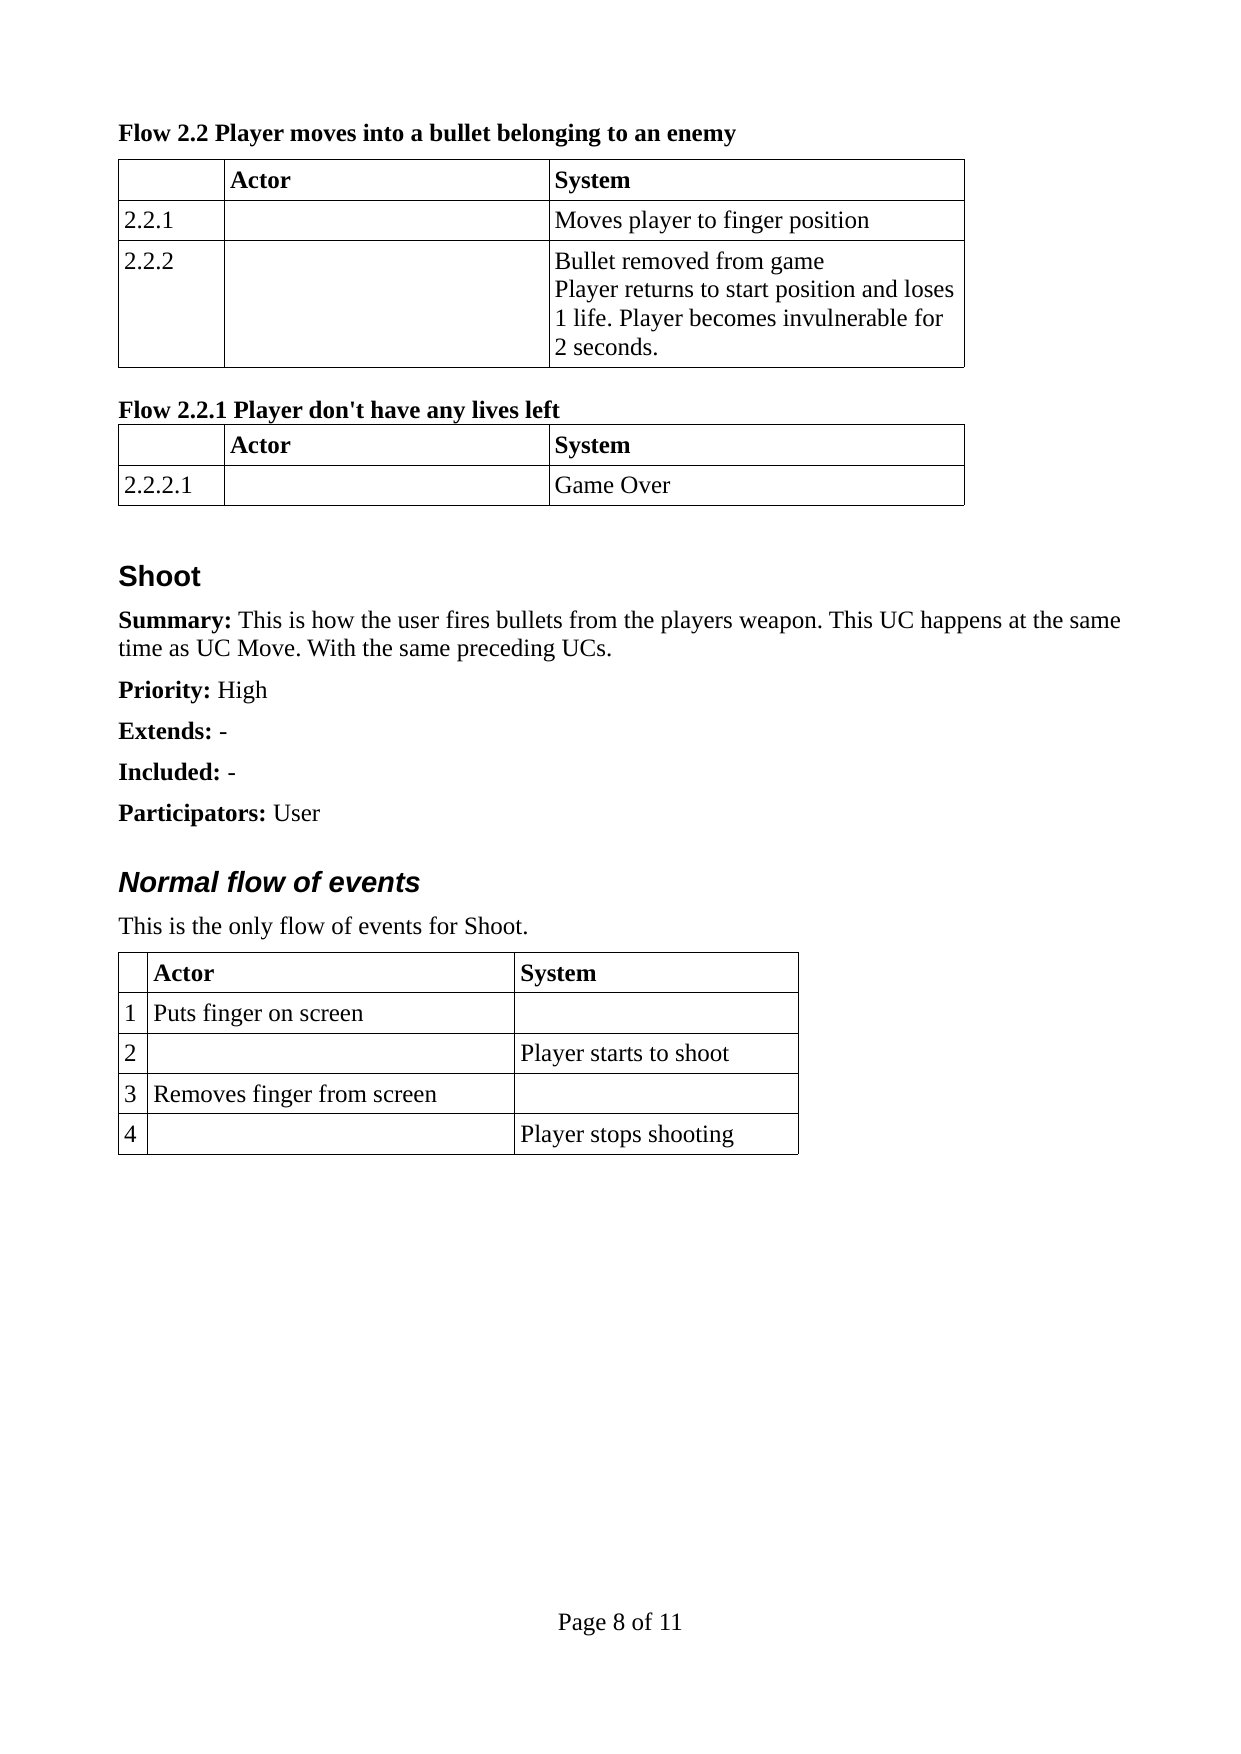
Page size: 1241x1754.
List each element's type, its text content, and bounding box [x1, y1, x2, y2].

table_header System [515, 953, 798, 992]
table_cell [225, 241, 549, 367]
table_header [119, 425, 224, 464]
subtitle Shoot [118, 559, 1122, 592]
text Flow 2.2.1 Player don't have any lives left [118, 395, 1122, 424]
table_cell [515, 993, 798, 1033]
table_header [119, 160, 224, 200]
table_header Actor [225, 425, 549, 464]
table_cell [225, 466, 549, 505]
text Extends: - [118, 716, 1122, 745]
text Summary: This is how the user fires bullets from the players weapon. This UC happens at the same time as UC Move. With the same preceding UCs. [118, 605, 1122, 662]
table_cell 1 [119, 993, 147, 1033]
text Priority: High [118, 675, 1122, 703]
table_cell 4 [119, 1114, 147, 1153]
table_cell Moves player to finger position [550, 201, 964, 240]
table_cell 2.2.1 [119, 201, 224, 240]
table_header [119, 953, 147, 992]
text Included: - [118, 757, 1122, 786]
table_cell 3 [119, 1074, 147, 1113]
text Participators: User [118, 798, 1122, 827]
table_cell 2.2.2 [119, 241, 224, 367]
subtitle Normal flow of events [118, 865, 1122, 898]
table_cell Player stops shooting [515, 1114, 798, 1153]
table_header System [550, 425, 964, 464]
table_cell [225, 201, 549, 240]
table_cell Game Over [550, 466, 964, 505]
table_cell [148, 1114, 514, 1153]
table_cell Puts finger on screen [148, 993, 514, 1033]
table_header System [550, 160, 964, 200]
table_header Actor [225, 160, 549, 200]
table_cell [148, 1034, 514, 1073]
table_cell 2 [119, 1034, 147, 1073]
table_cell Removes finger from screen [148, 1074, 514, 1113]
table_cell Player starts to shoot [515, 1034, 798, 1073]
text Flow 2.2 Player moves into a bullet belonging to an enemy [118, 118, 1122, 147]
table_cell [515, 1074, 798, 1113]
text This is the only flow of events for Shoot. [118, 911, 1122, 939]
table_cell 2.2.2.1 [119, 466, 224, 505]
table_header Actor [148, 953, 514, 992]
table_cell Bullet removed from game Player returns to start position and loses 1 life. Player becomes invulnerable for 2 seconds. [550, 241, 964, 367]
